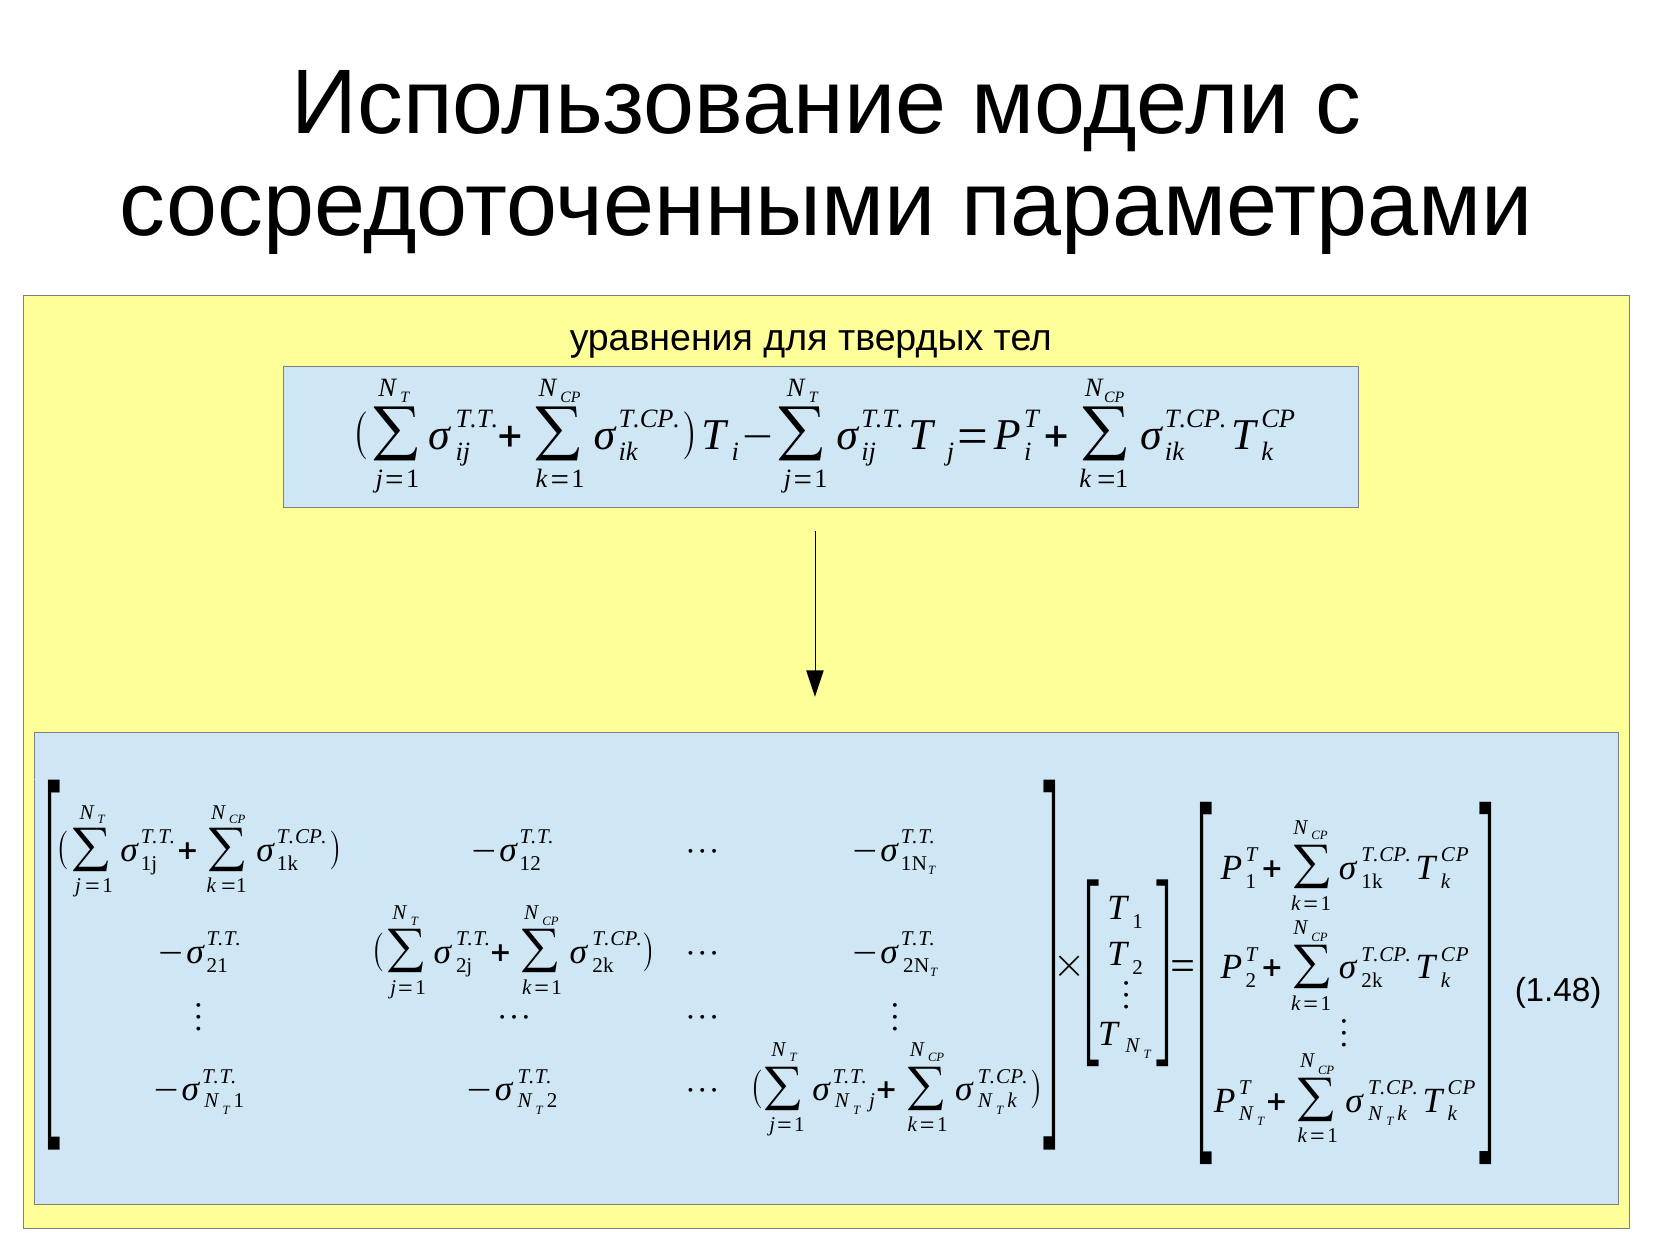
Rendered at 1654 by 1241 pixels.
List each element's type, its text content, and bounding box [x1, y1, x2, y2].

picture [342, 372, 1308, 495]
title Использование модели с сосредоточенными параметрами [82, 49, 1571, 257]
text_box (1.48) [1501, 963, 1617, 1016]
picture [34, 779, 1501, 1174]
text_box [23, 295, 1630, 1229]
text_box уравнения для твердых тел [555, 309, 1067, 367]
